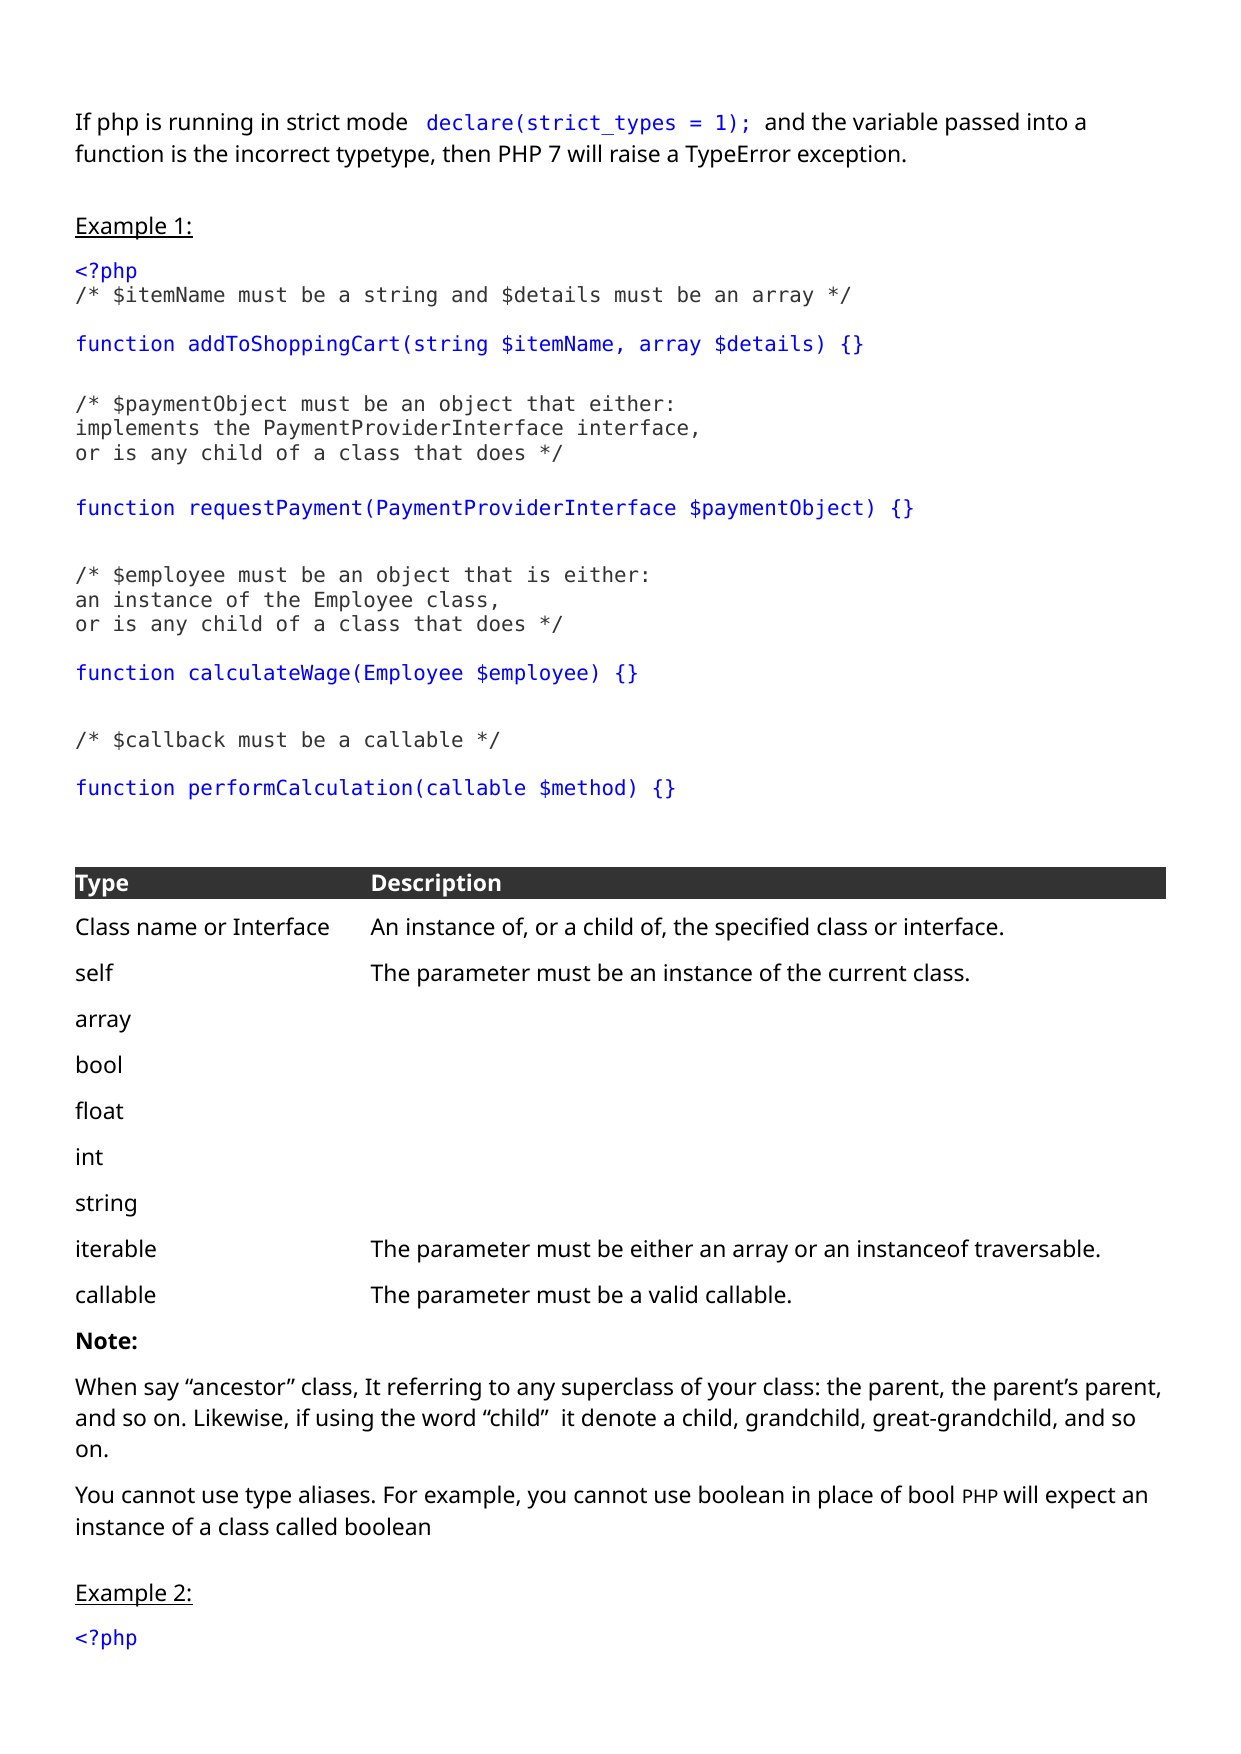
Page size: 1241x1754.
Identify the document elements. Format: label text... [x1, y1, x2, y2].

text implements the PaymentProviderInterface interface, [75, 416, 1166, 441]
text /* $itemName must be a string and $details must be an array */ [75, 283, 1166, 308]
text or is any child of a class that does */ [75, 441, 1166, 465]
text /* $paymentObject must be an object that either: [75, 392, 1166, 416]
text Type Description [75, 867, 1166, 899]
text iterable The parameter must be either an array or an instanceof traversable. [75, 1233, 1166, 1264]
text function addToShoppingCart(string $itemName, array $details) {} [75, 332, 1166, 356]
text Class name or Interface An instance of, or a child of, the specified class or interface. [75, 910, 1166, 942]
text <?php [75, 1626, 1166, 1651]
text You cannot use type aliases. For example, you cannot use boolean in place of bool PHP will expect an instance of a class called boolean [75, 1479, 1166, 1542]
text Example 2: [75, 1577, 1166, 1608]
text function calculateWage(Employee $employee) {} [75, 661, 1166, 685]
text <?php [75, 259, 1166, 283]
text /* $employee must be an object that is either: [75, 563, 1166, 588]
text bool [75, 1048, 1166, 1080]
text an instance of the Employee class, [75, 588, 1166, 612]
text int [75, 1141, 1166, 1172]
text function requestPayment(PaymentProviderInterface $paymentObject) {} [75, 496, 1166, 521]
text Note: [75, 1325, 1166, 1356]
text array [75, 1002, 1166, 1034]
text Example 1: [75, 210, 1166, 241]
text If php is running in strict mode declare(strict_types = 1); and the variable passed into a function is the incorrect typetype, then PHP 7 will raise a TypeError exception. [75, 106, 1166, 169]
text /* $callback must be a callable */ [75, 728, 1166, 752]
text callable The parameter must be a valid callable. [75, 1279, 1166, 1310]
text function performCalculation(callable $method) {} [75, 776, 1166, 801]
text float [75, 1094, 1166, 1126]
text When say “ancestor” class, It referring to any superclass of your class: the parent, the parent’s parent, and so on. Likewise, if using the word “child” it denote a child, grandchild, great-grandchild, and so on. [75, 1371, 1166, 1464]
text self The parameter must be an instance of the current class. [75, 956, 1166, 988]
text or is any child of a class that does */ [75, 612, 1166, 636]
text string [75, 1187, 1166, 1218]
